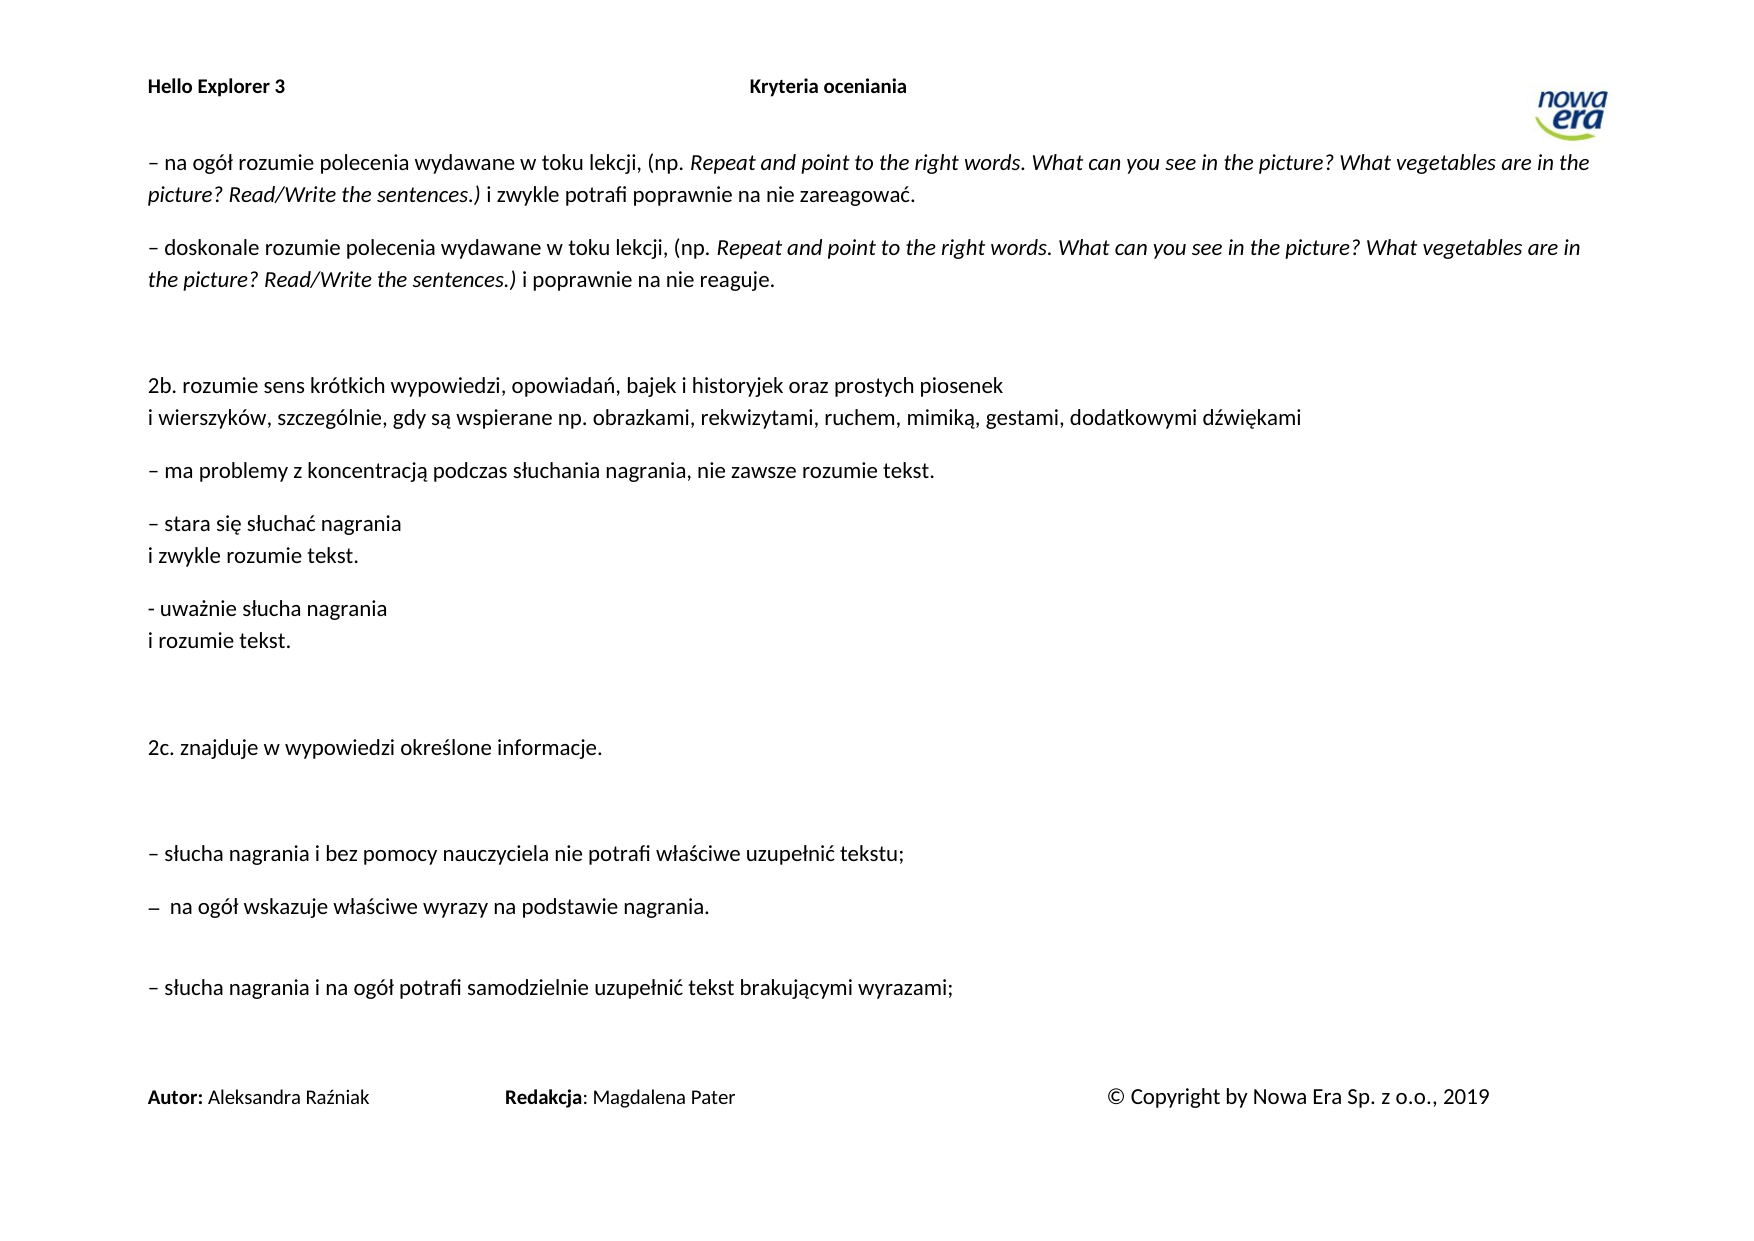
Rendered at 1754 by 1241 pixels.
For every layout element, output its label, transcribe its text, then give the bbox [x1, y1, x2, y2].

text - uważnie słucha nagrania i rozumie tekst. [148, 594, 1606, 655]
text – stara się słuchać nagrania i zwykle rozumie tekst. [148, 509, 1606, 569]
text – doskonale rozumie polecenia wydawane w toku lekcji, (np. Repeat and point to the right words. What can you see in the picture? What vegetables are in the picture? Read/Write the sentences.) i poprawnie na nie reaguje. [148, 233, 1606, 293]
text 2c. znajduje w wypowiedzi określone informacje. [148, 733, 1606, 761]
picture [1526, 83, 1621, 148]
text 2b. rozumie sens krótkich wypowiedzi, opowiadań, bajek i historyjek oraz prostych piosenek i wierszyków, szczególnie, gdy są wspierane np. obrazkami, rekwizytami, ruchem, mimiką, gestami, dodatkowymi dźwiękami [148, 371, 1606, 431]
text – słucha nagrania i bez pomocy nauczyciela nie potrafi właściwe uzupełnić tekstu; [148, 839, 1606, 867]
text – na ogół wskazuje właściwe wyrazy na podstawie nagrania. [149, 892, 1605, 920]
text – ma problemy z koncentracją podczas słuchania nagrania, nie zawsze rozumie tekst. [148, 456, 1606, 484]
text – na ogół rozumie polecenia wydawane w toku lekcji, (np. Repeat and point to the right words. What can you see in the picture? What vegetables are in the picture? Read/Write the sentences.) i zwykle potrafi poprawnie na nie zareagować. [148, 148, 1606, 208]
text – słucha nagrania i na ogół potrafi samodzielnie uzupełnić tekst brakującymi wyrazami; [148, 973, 1606, 1001]
